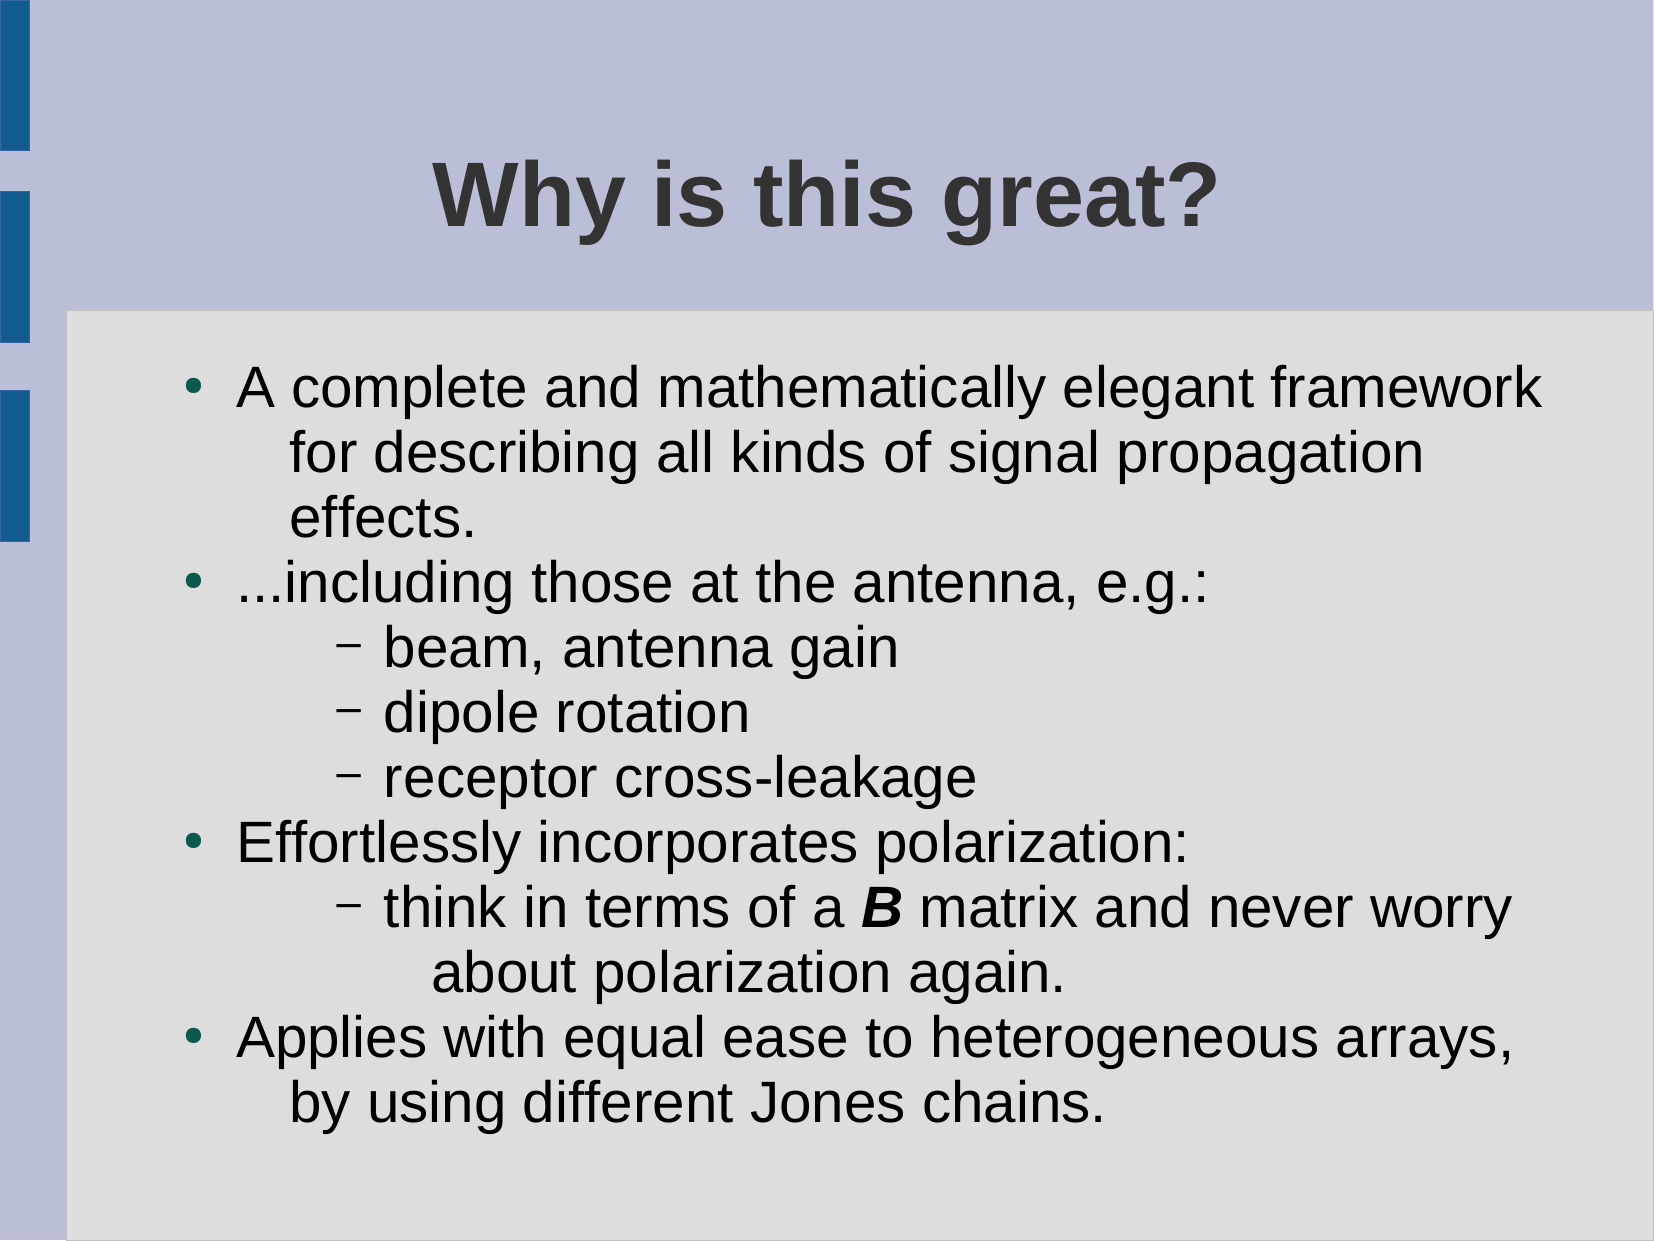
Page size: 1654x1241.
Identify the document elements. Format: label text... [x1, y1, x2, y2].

title Why is this great? [121, 91, 1534, 299]
list A complete and mathematically elegant framework for describing all kinds of signal propagation effects. ...including those at the antenna, e.g.: beam, antenna gain dipole rotation receptor cross-leakage Effortlessly incorporates polarization: think in terms of a B matrix and never worry about polarization again. Applies with equal ease to heterogeneous arrays, by using different Jones chains. [147, 354, 1560, 1135]
